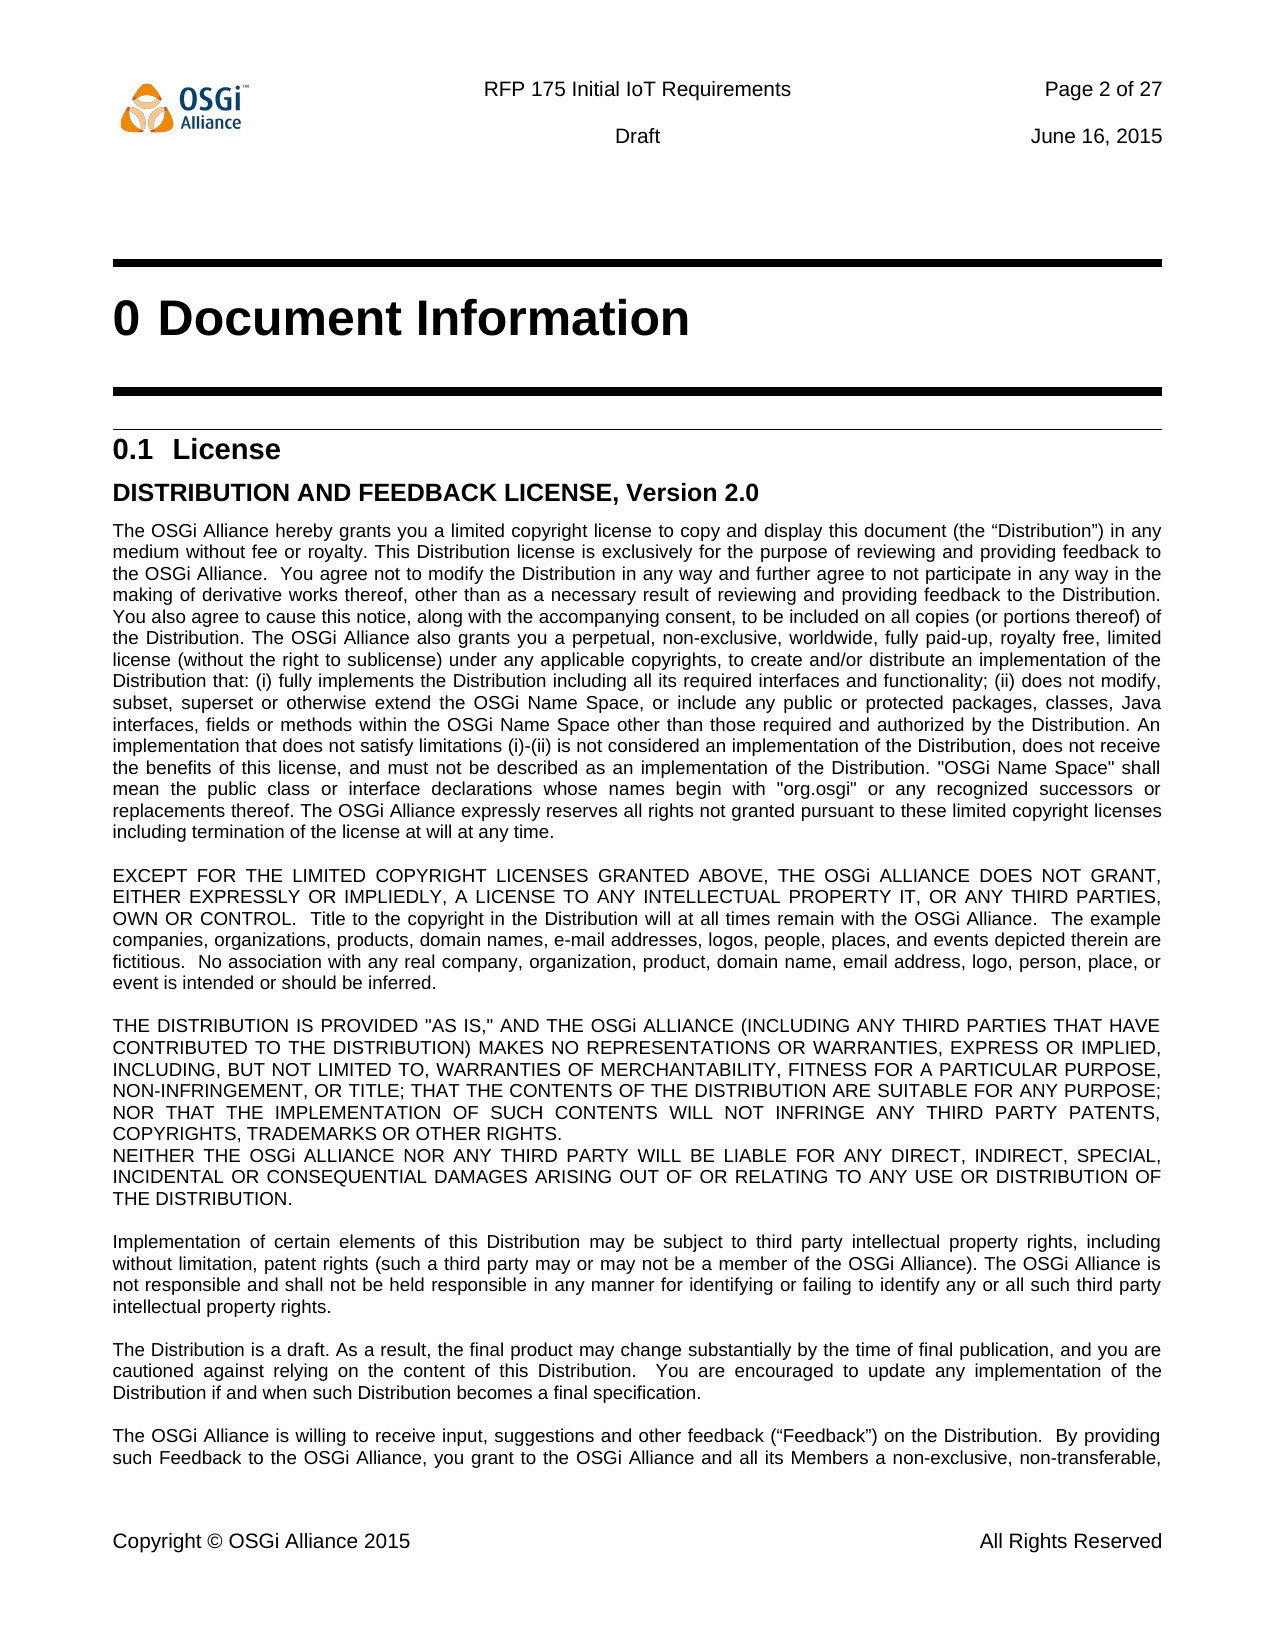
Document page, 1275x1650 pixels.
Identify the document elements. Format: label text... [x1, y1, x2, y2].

text THE DISTRIBUTION IS PROVIDED "AS IS," AND THE OSGi ALLIANCE (INCLUDING ANY THIRD PARTIES THAT HAVE CONTRIBUTED TO THE DISTRIBUTION) MAKES NO REPRESENTATIONS OR WARRANTIES, EXPRESS OR IMPLIED, INCLUDING, BUT NOT LIMITED TO, WARRANTIES OF MERCHANTABILITY, FITNESS FOR A PARTICULAR PURPOSE, NON-INFRINGEMENT, OR TITLE; THAT THE CONTENTS OF THE DISTRIBUTION ARE SUITABLE FOR ANY PURPOSE; NOR THAT THE IMPLEMENTATION OF SUCH CONTENTS WILL NOT INFRINGE ANY THIRD PARTY PATENTS, COPYRIGHTS, TRADEMARKS OR OTHER RIGHTS. [112, 1015, 1162, 1145]
text EXCEPT FOR THE LIMITED COPYRIGHT LICENSES GRANTED ABOVE, THE OSGi ALLIANCE DOES NOT GRANT, EITHER EXPRESSLY OR IMPLIEDLY, A LICENSE TO ANY INTELLECTUAL PROPERTY IT, OR ANY THIRD PARTIES, OWN OR CONTROL. Title to the copyright in the Distribution will at all times remain with the OSGi Alliance. The example companies, organizations, products, domain names, e-mail addresses, logos, people, places, and events depicted therein are fictitious. No association with any real company, organization, product, domain name, email address, logo, person, place, or event is intended or should be inferred. [112, 864, 1162, 994]
text The Distribution is a draft. As a result, the final product may change substantially by the time of final publication, and you are cautioned against relying on the content of this Distribution. You are encouraged to update any implementation of the Distribution if and when such Distribution becomes a final specification. [112, 1339, 1162, 1403]
subtitle Document Information [112, 260, 1162, 396]
text Implementation of certain elements of this Distribution may be subject to third party intellectual property rights, including without limitation, patent rights (such a third party may or may not be a member of the OSGi Alliance). The OSGi Alliance is not responsible and shall not be held responsible in any manner for identifying or failing to identify any or all such third party intellectual property rights. [112, 1231, 1162, 1317]
picture [113, 76, 257, 140]
text The OSGi Alliance is willing to receive input, suggestions and other feedback (“Feedback”) on the Distribution. By providing such Feedback to the OSGi Alliance, you grant to the OSGi Alliance and all its Members a non-exclusive, non-transferable, [112, 1425, 1162, 1468]
text NEITHER THE OSGi ALLIANCE NOR ANY THIRD PARTY WILL BE LIABLE FOR ANY DIRECT, INDIRECT, SPECIAL, INCIDENTAL OR CONSEQUENTIAL DAMAGES ARISING OUT OF OR RELATING TO ANY USE OR DISTRIBUTION OF THE DISTRIBUTION. [112, 1145, 1162, 1209]
subtitle License [112, 430, 1162, 466]
text DISTRIBUTION AND FEEDBACK LICENSE, Version 2.0 [112, 478, 1162, 507]
text The OSGi Alliance hereby grants you a limited copyright license to copy and display this document (the “Distribution”) in any medium without fee or royalty. This Distribution license is exclusively for the purpose of reviewing and providing feedback to the OSGi Alliance. You agree not to modify the Distribution in any way and further agree to not participate in any way in the making of derivative works thereof, other than as a necessary result of reviewing and providing feedback to the Distribution. You also agree to cause this notice, along with the accompanying consent, to be included on all copies (or portions thereof) of the Distribution. The OSGi Alliance also grants you a perpetual, non-exclusive, worldwide, fully paid-up, royalty free, limited license (without the right to sublicense) under any applicable copyrights, to create and/or distribute an implementation of the Distribution that: (i) fully implements the Distribution including all its required interfaces and functionality; (ii) does not modify, subset, superset or otherwise extend the OSGi Name Space, or include any public or protected packages, classes, Java interfaces, fields or methods within the OSGi Name Space other than those required and authorized by the Distribution. An implementation that does not satisfy limitations (i)-(ii) is not considered an implementation of the Distribution, does not receive the benefits of this license, and must not be described as an implementation of the Distribution. "OSGi Name Space" shall mean the public class or interface declarations whose names begin with "org.osgi" or any recognized successors or replacements thereof. The OSGi Alliance expressly reserves all rights not granted pursuant to these limited copyright licenses including termination of the license at will at any time. [112, 519, 1162, 843]
